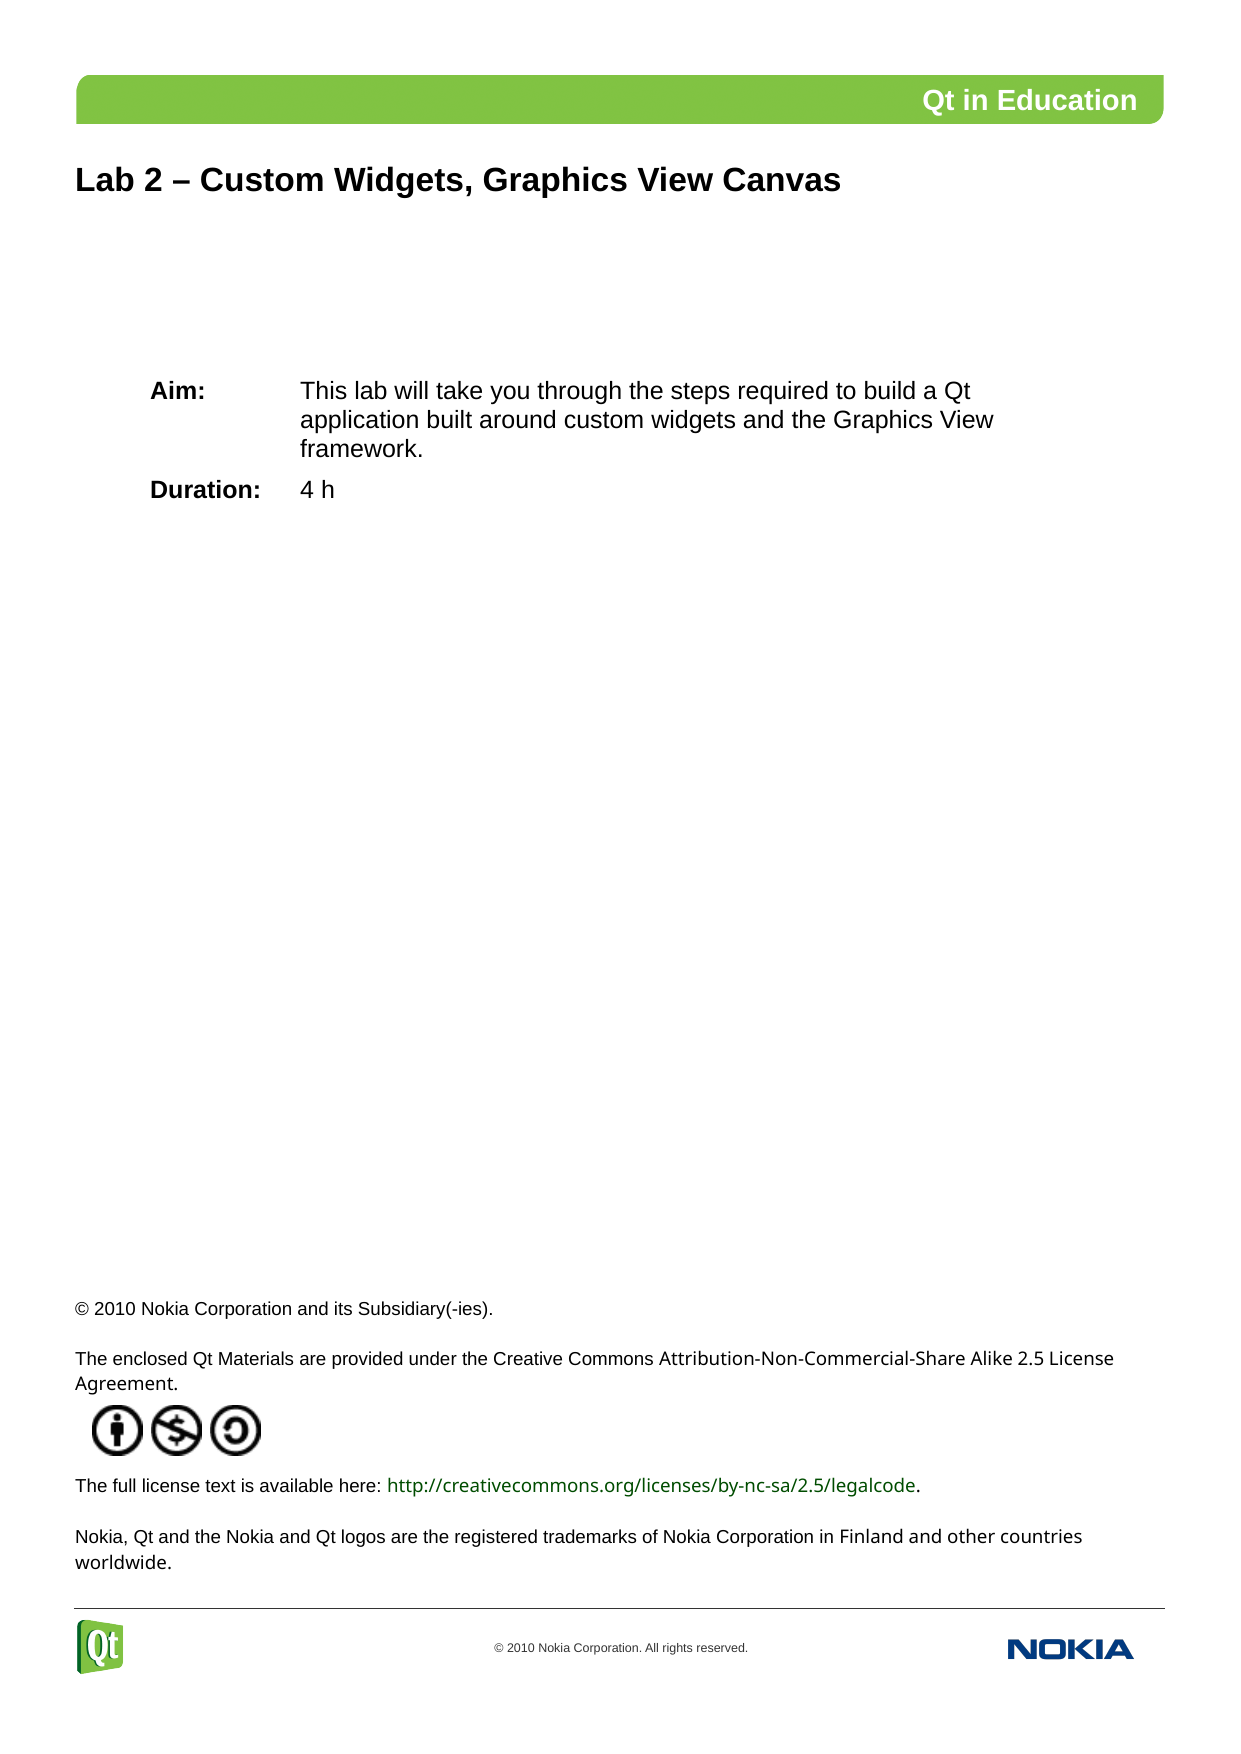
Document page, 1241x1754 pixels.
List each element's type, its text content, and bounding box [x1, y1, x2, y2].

text © 2010 Nokia Corporation and its Subsidiary(-ies). [75, 1298, 1165, 1319]
picture [978, 1610, 1164, 1688]
text Aim: This lab will take you through the steps required to build a Qt application built around custom widgets and the Graphics View framework. [150, 376, 1090, 462]
picture [76, 75, 1164, 124]
picture [210, 1405, 261, 1456]
subtitle Lab 2 – Custom Widgets, Graphics View Canvas [75, 160, 1165, 199]
text The full license text is available here: http://creativecommons.org/licenses/by-nc-sa/2.5/legalcode. [75, 1472, 1165, 1498]
picture [92, 1405, 143, 1456]
picture [73, 1615, 127, 1679]
picture [151, 1405, 202, 1456]
text The enclosed Qt Materials are provided under the Creative Commons Attribution-Non-Commercial-Share Alike 2.5 License Agreement. [75, 1345, 1165, 1396]
text Nokia, Qt and the Nokia and Qt logos are the registered trademarks of Nokia Corporation in Finland and other countries worldwide. [75, 1523, 1165, 1574]
text Duration: 4 h [150, 475, 1090, 503]
